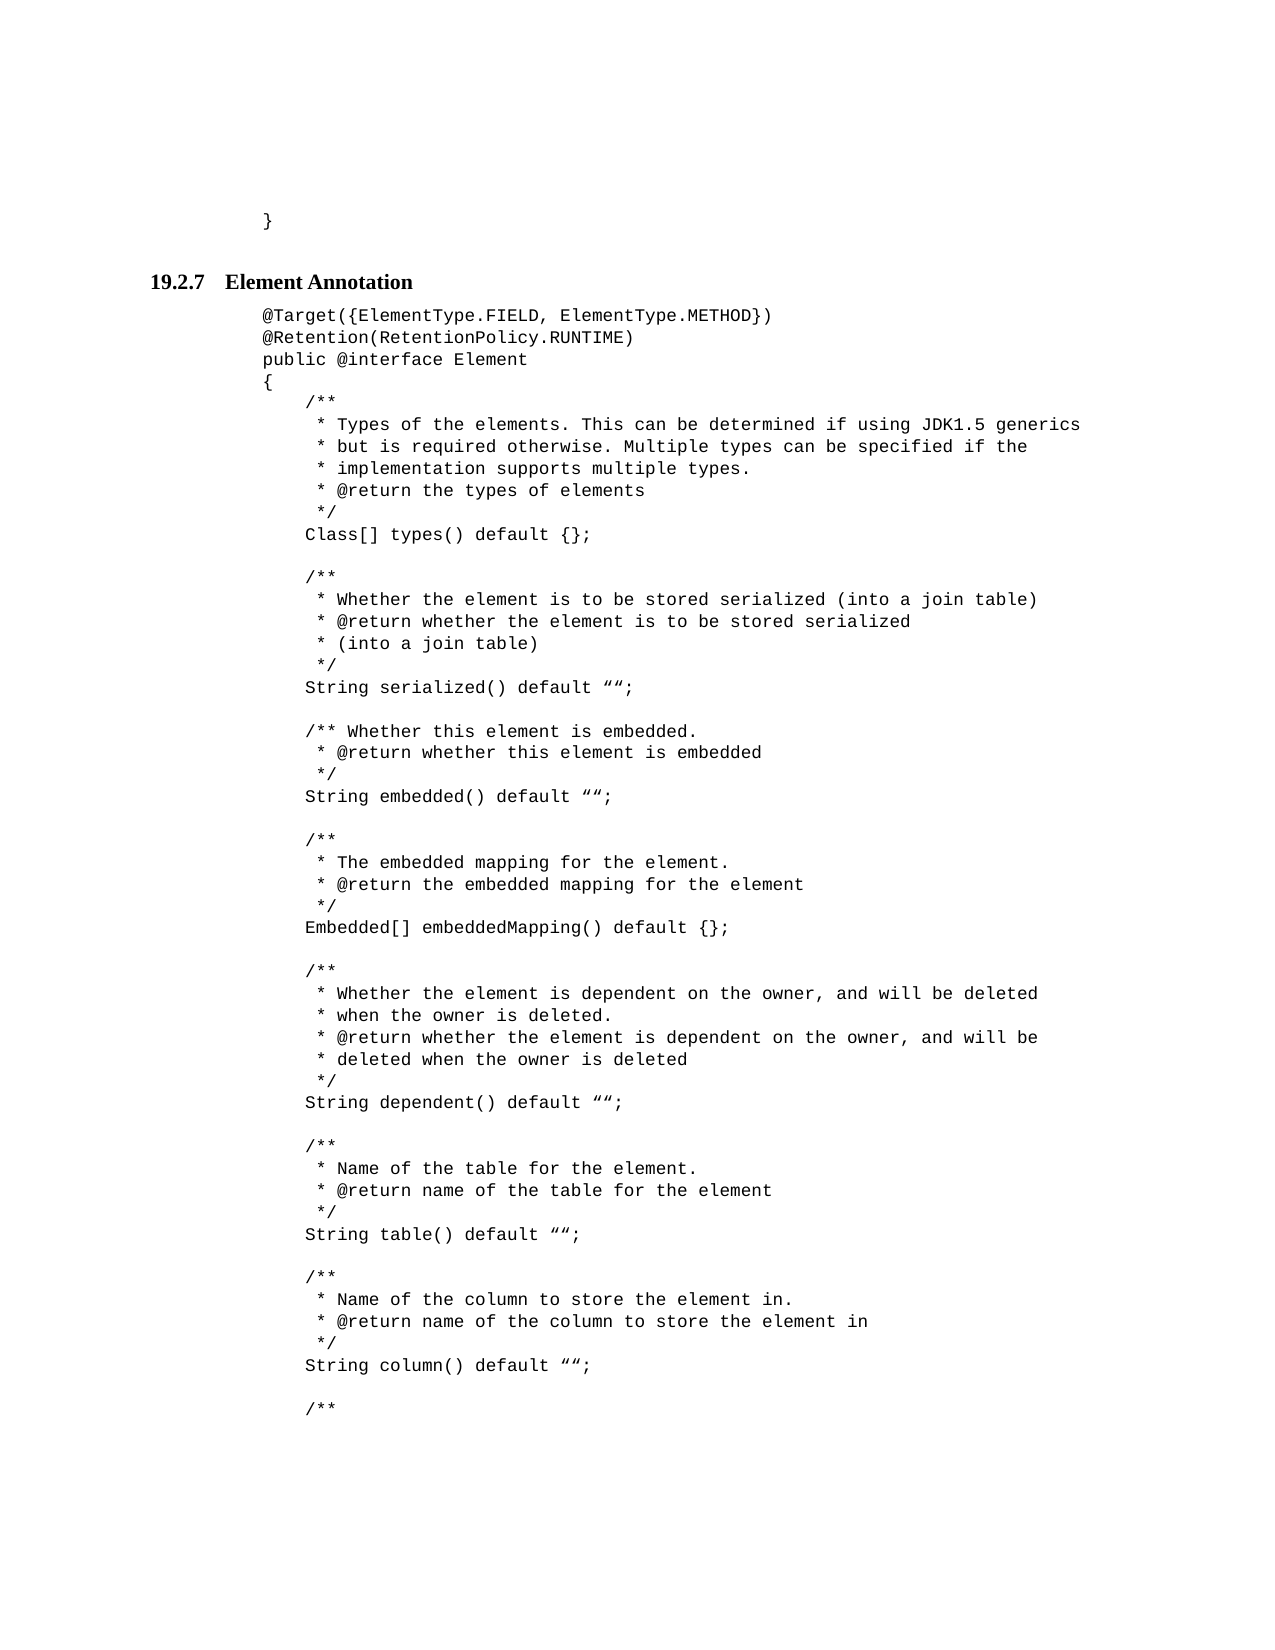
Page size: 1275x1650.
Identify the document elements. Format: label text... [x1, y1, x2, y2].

text String embedded() default ““; [262, 786, 1125, 808]
text * @return whether the element is dependent on the owner, and will be [262, 1027, 1125, 1048]
text * Whether the element is to be stored serialized (into a join table) [262, 589, 1125, 611]
text Class[] types() default {}; [262, 523, 1125, 545]
text Embedded[] embeddedMapping() default {}; [262, 917, 1125, 939]
text /** [262, 1267, 1125, 1289]
text */ [262, 502, 1125, 523]
text /** [262, 1136, 1125, 1158]
text /** [262, 830, 1125, 852]
text * but is required otherwise. Multiple types can be specified if the [262, 436, 1125, 458]
text String dependent() default ““; [262, 1092, 1125, 1114]
text * (into a join table) [262, 633, 1125, 655]
text /** Whether this element is embedded. [262, 720, 1125, 742]
text */ [262, 655, 1125, 677]
text */ [262, 1333, 1125, 1355]
text /** [262, 392, 1125, 414]
text * implementation supports multiple types. [262, 458, 1125, 480]
text * deleted when the owner is deleted [262, 1048, 1125, 1070]
text @Retention(RetentionPolicy.RUNTIME) [262, 327, 1125, 348]
text * The embedded mapping for the element. [262, 852, 1125, 873]
text /** [262, 961, 1125, 983]
subtitle Element Annotation [150, 268, 1125, 294]
text String column() default ““; [262, 1355, 1125, 1377]
text * @return the embedded mapping for the element [262, 873, 1125, 895]
text * when the owner is deleted. [262, 1005, 1125, 1027]
text */ [262, 764, 1125, 786]
text * Name of the column to store the element in. [262, 1289, 1125, 1311]
text /** [262, 567, 1125, 589]
text * @return name of the column to store the element in [262, 1311, 1125, 1333]
text */ [262, 1070, 1125, 1092]
text { [262, 370, 1125, 392]
text @Target({ElementType.FIELD, ElementType.METHOD}) [262, 305, 1125, 327]
text * Types of the elements. This can be determined if using JDK1.5 generics [262, 414, 1125, 436]
text /** [262, 1398, 1125, 1420]
text * @return the types of elements [262, 480, 1125, 502]
text String table() default ““; [262, 1223, 1125, 1245]
text } [262, 210, 1125, 232]
text */ [262, 1202, 1125, 1223]
text * @return name of the table for the element [262, 1180, 1125, 1202]
text String serialized() default ““; [262, 677, 1125, 698]
text * Name of the table for the element. [262, 1158, 1125, 1180]
text * Whether the element is dependent on the owner, and will be deleted [262, 983, 1125, 1005]
text public @interface Element [262, 348, 1125, 370]
text * @return whether the element is to be stored serialized [262, 611, 1125, 633]
text * @return whether this element is embedded [262, 742, 1125, 764]
text */ [262, 895, 1125, 917]
